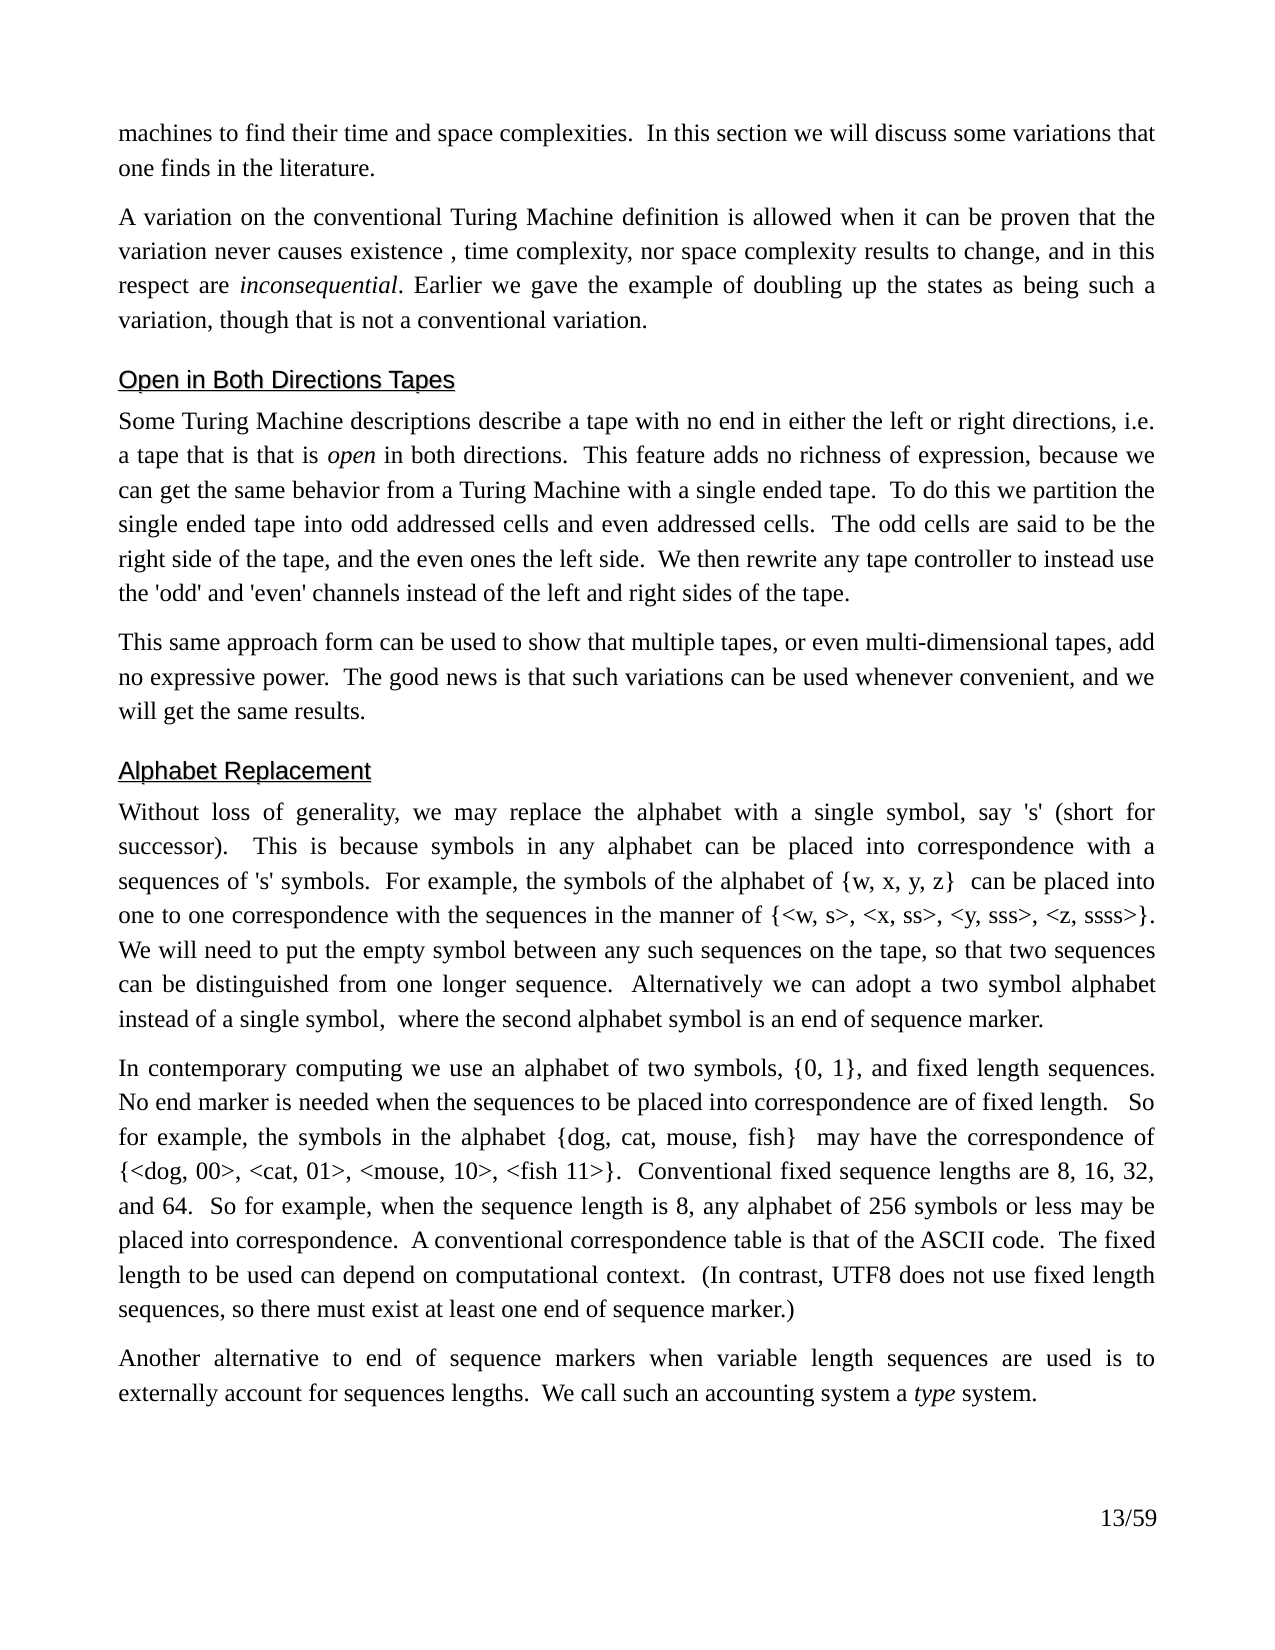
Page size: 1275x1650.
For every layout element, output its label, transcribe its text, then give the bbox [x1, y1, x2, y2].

text machines to find their time and space complexities. In this section we will discuss some variations that one finds in the literature. [118, 118, 1157, 181]
text This same approach form can be used to show that multiple tapes, or even multi-dimensional tapes, add no expressive power. The good news is that such variations can be used whenever convenient, and we will get the same results. [118, 627, 1157, 725]
text In contemporary computing we use an alphabet of two symbols, {0, 1}, and fixed length sequences. No end marker is needed when the sequences to be placed into correspondence are of fixed length. So for example, the symbols in the alphabet {dog, cat, mouse, fish} may have the correspondence of {<dog, 00>, <cat, 01>, <mouse, 10>, <fish 11>}. Conventional fixed sequence lengths are 8, 16, 32, and 64. So for example, when the sequence length is 8, any alphabet of 256 symbols or less may be placed into correspondence. A conventional correspondence table is that of the ASCII code. The fixed length to be used can depend on computational context. (In contrast, UTF8 does not use fixed length sequences, so there must exist at least one end of sequence marker.) [118, 1053, 1157, 1323]
subtitle Open in Both Directions Tapes [118, 364, 1157, 393]
text Another alternative to end of sequence markers when variable length sequences are used is to externally account for sequences lengths. We call such an accounting system a type system. [118, 1343, 1157, 1407]
text A variation on the conventional Turing Machine definition is allowed when it can be proven that the variation never causes existence , time complexity, nor space complexity results to change, and in this respect are inconsequential. Earlier we gave the example of doubling up the states as being such a variation, though that is not a conventional variation. [118, 202, 1157, 334]
text Without loss of generality, we may replace the alphabet with a single symbol, say 's' (short for successor). This is because symbols in any alphabet can be placed into correspondence with a sequences of 's' symbols. For example, the symbols of the alphabet of {w, x, y, z} can be placed into one to one correspondence with the sequences in the manner of {<w, s>, <x, ss>, <y, sss>, <z, ssss>}. We will need to put the empty symbol between any such sequences on the tape, so that two sequences can be distinguished from one longer sequence. Alternatively we can adopt a two symbol alphabet instead of a single symbol, where the second alphabet symbol is an end of sequence marker. [118, 797, 1157, 1033]
text Some Turing Machine descriptions describe a tape with no end in either the left or right directions, i.e. a tape that is that is open in both directions. This feature adds no richness of expression, because we can get the same behavior from a Turing Machine with a single ended tape. To do this we partition the single ended tape into odd addressed cells and even addressed cells. The odd cells are said to be the right side of the tape, and the even ones the left side. We then rewrite any tape controller to instead use the 'odd' and 'even' channels instead of the left and right sides of the tape. [118, 406, 1157, 607]
subtitle Alphabet Replacement [118, 756, 1157, 784]
